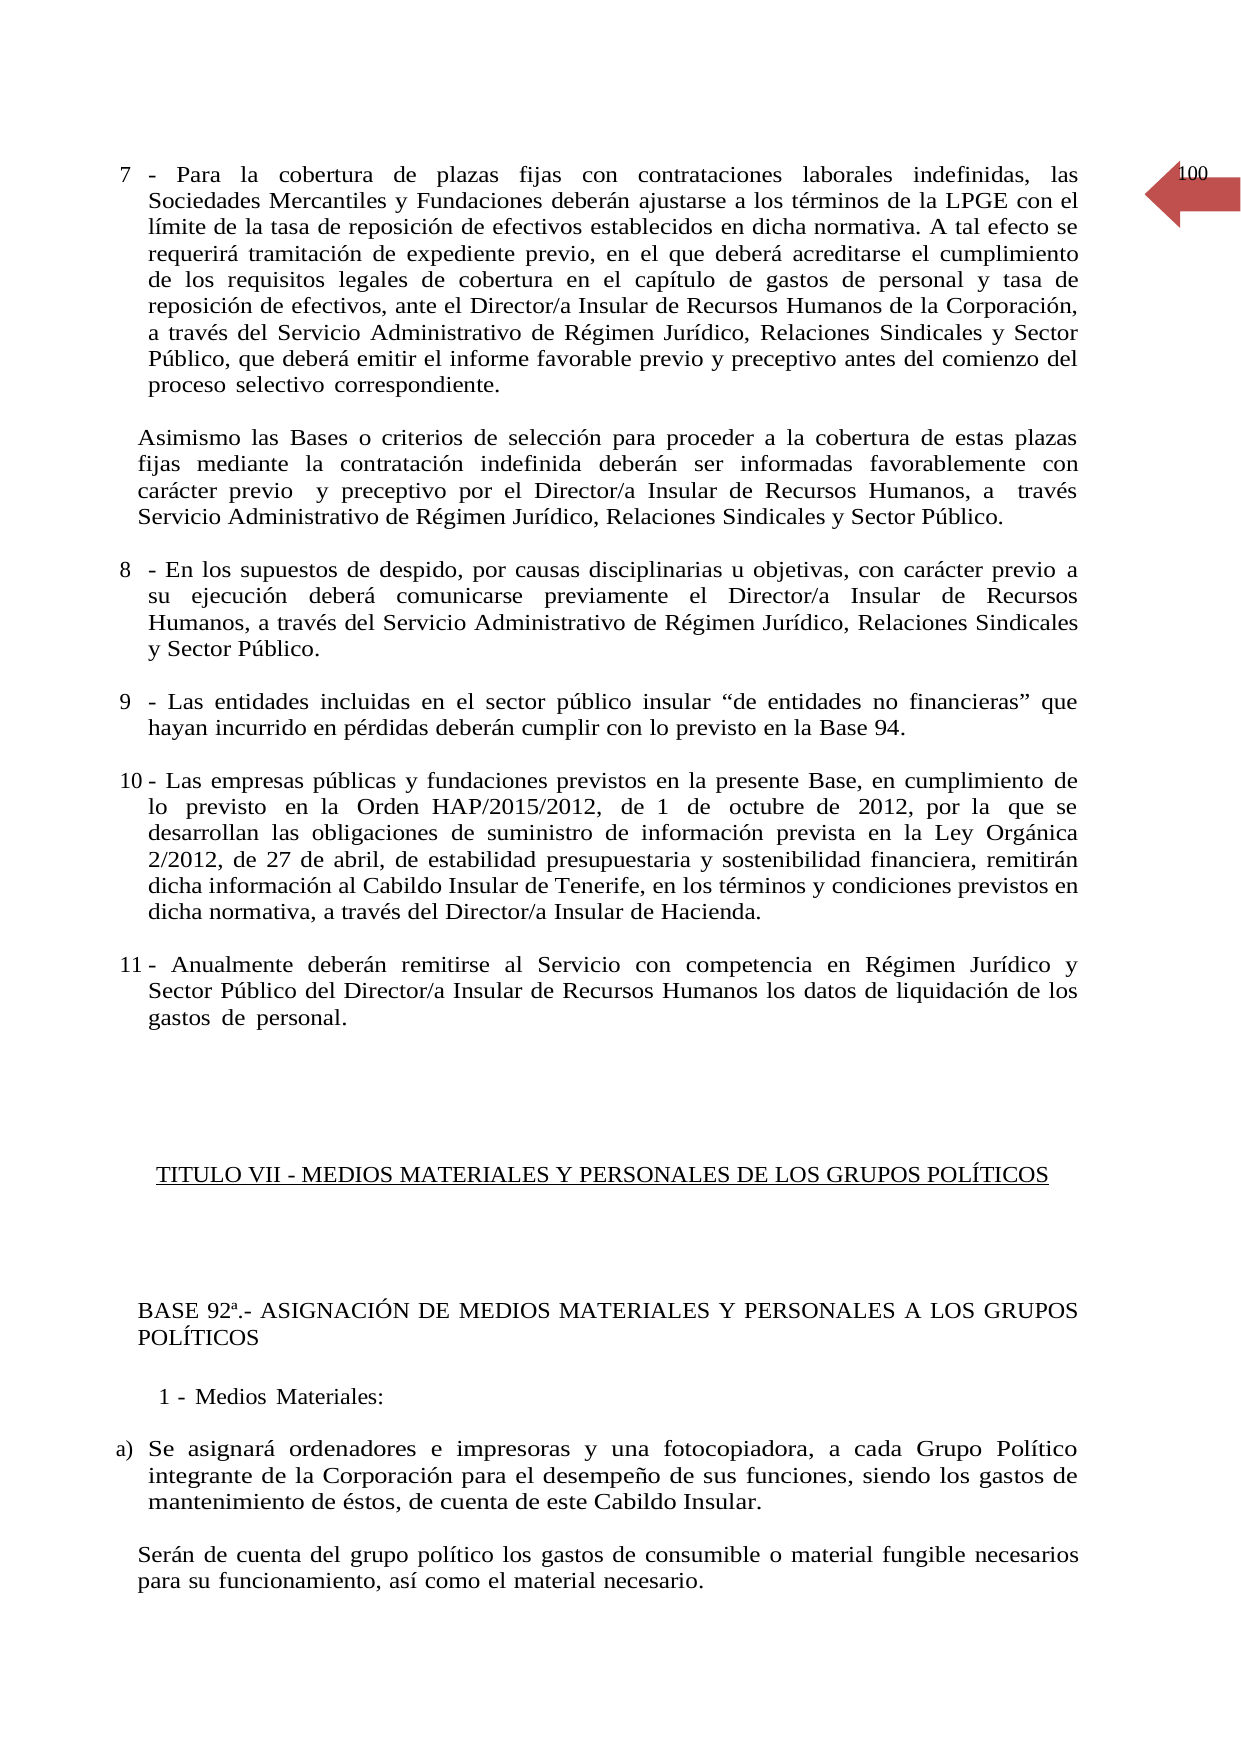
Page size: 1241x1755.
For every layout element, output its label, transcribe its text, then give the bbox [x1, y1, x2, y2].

list Se asignará ordenadores e impresoras y una fotocopiadora, a cada Grupo Político integrante de la Corporación para el desempeño de sus funciones, siendo los gastos de mantenimiento de éstos, de cuenta de este Cabildo Insular. [137, 1436, 1078, 1514]
list - Anualmente deberán remitirse al Servicio con competencia en Régimen Jurídico y Sector Público del Director/a Insular de Recursos Humanos los datos de liquidación de los gastos de personal. [137, 951, 1079, 1030]
text Serán de cuenta del grupo político los gastos de consumible o material fungible necesarios para su funcionamiento, así como el material necesario. [137, 1541, 1079, 1594]
text Asimismo las Bases o criterios de selección para proceder a la cobertura de estas plazas fijas mediante la contratación indefinida deberán ser informadas favorablemente con carácter previo y preceptivo por el Director/a Insular de Recursos Humanos, a través Servicio Administrativo de Régimen Jurídico, Relaciones Sindicales y Sector Público. [137, 424, 1078, 529]
list - Las entidades incluidas en el sector público insular “de entidades no financieras” que hayan incurrido en pérdidas deberán cumplir con lo previsto en la Base 94. [137, 688, 1078, 740]
list - Para la cobertura de plazas fijas con contrataciones laborales indefinidas, las Sociedades Mercantiles y Fundaciones deberán ajustarse a los términos de la LPGE con el límite de la tasa de reposición de efectivos establecidos en dicha normativa. A tal efecto se requerirá tramitación de expediente previo, en el que deberá acreditarse el cumplimiento de los requisitos legales de cobertura en el capítulo de gastos de personal y tasa de reposición de efectivos, ante el Director/a Insular de Recursos Humanos de la Corporación, a través del Servicio Administrativo de Régimen Jurídico, Relaciones Sindicales y Sector Público, que deberá emitir el informe favorable previo y preceptivo antes del comienzo del proceso selectivo correspondiente. [137, 161, 1079, 398]
list - Las empresas públicas y fundaciones previstos en la presente Base, en cumplimiento de lo previsto en la Orden HAP/2015/2012, de 1 de octubre de 2012, por la que se desarrollan las obligaciones de suministro de información prevista en la Ley Orgánica 2/2012, de 27 de abril, de estabilidad presupuestaria y sostenibilidad financiera, remitirán dicha información al Cabildo Insular de Tenerife, en los términos y condiciones previstos en dicha normativa, a través del Director/a Insular de Hacienda. [137, 767, 1078, 925]
text TITULO VII - MEDIOS MATERIALES Y PERSONALES DE LOS GRUPOS POLÍTICOS [137, 1161, 1220, 1187]
list - En los supuestos de despido, por causas disciplinarias u objetivas, con carácter previo a su ejecución deberá comunicarse previamente el Director/a Insular de Recursos Humanos, a través del Servicio Administrativo de Régimen Jurídico, Relaciones Sindicales y Sector Público. [137, 556, 1078, 661]
text BASE 92ª.- ASIGNACIÓN DE MEDIOS MATERIALES Y PERSONALES A LOS GRUPOS POLÍTICOS [137, 1297, 1079, 1350]
list - Medios Materiales: [158, 1383, 1220, 1409]
